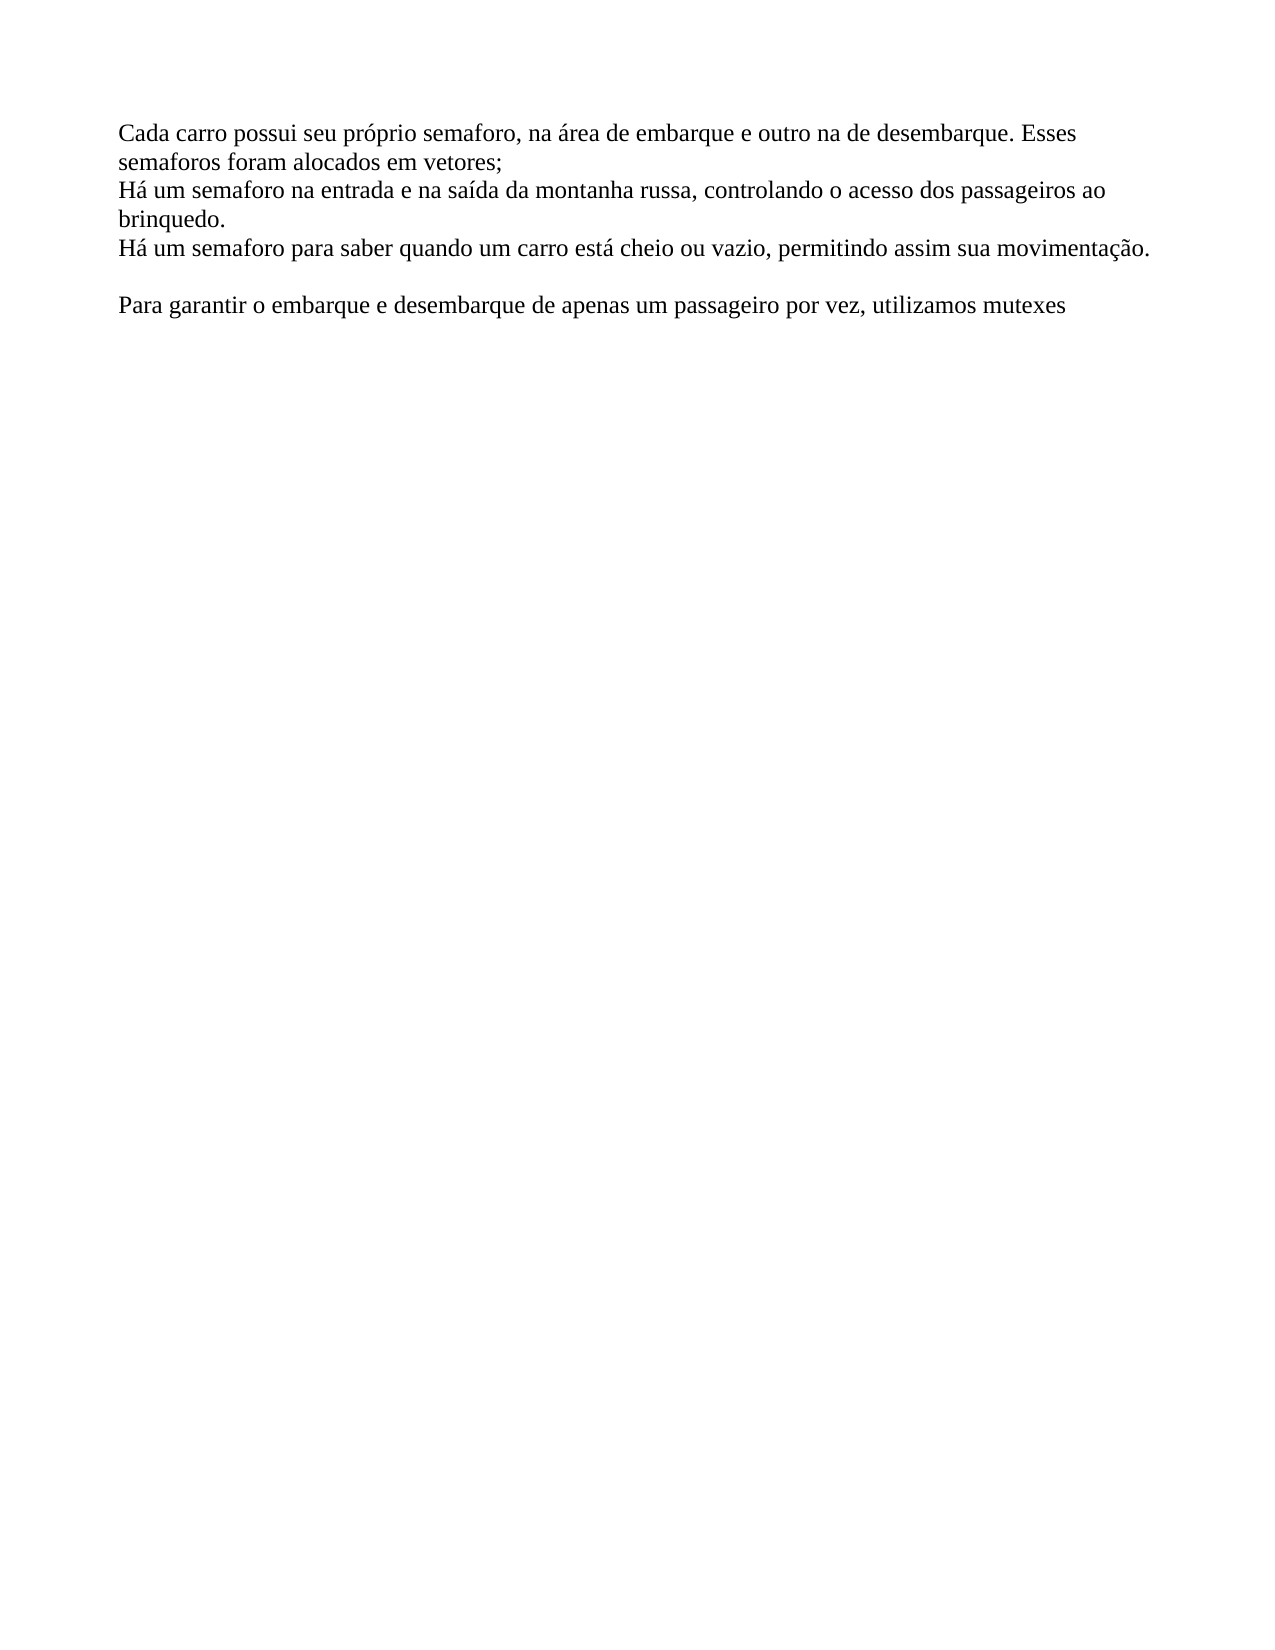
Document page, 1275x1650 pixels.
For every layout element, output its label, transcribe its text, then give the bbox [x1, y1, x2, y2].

text Há um semaforo para saber quando um carro está cheio ou vazio, permitindo assim sua movimentação. [118, 233, 1157, 262]
text Há um semaforo na entrada e na saída da montanha russa, controlando o acesso dos passageiros ao brinquedo. [118, 176, 1157, 233]
text Cada carro possui seu próprio semaforo, na área de embarque e outro na de desembarque. Esses semaforos foram alocados em vetores; [118, 118, 1157, 176]
text Para garantir o embarque e desembarque de apenas um passageiro por vez, utilizamos mutexes [118, 291, 1157, 319]
